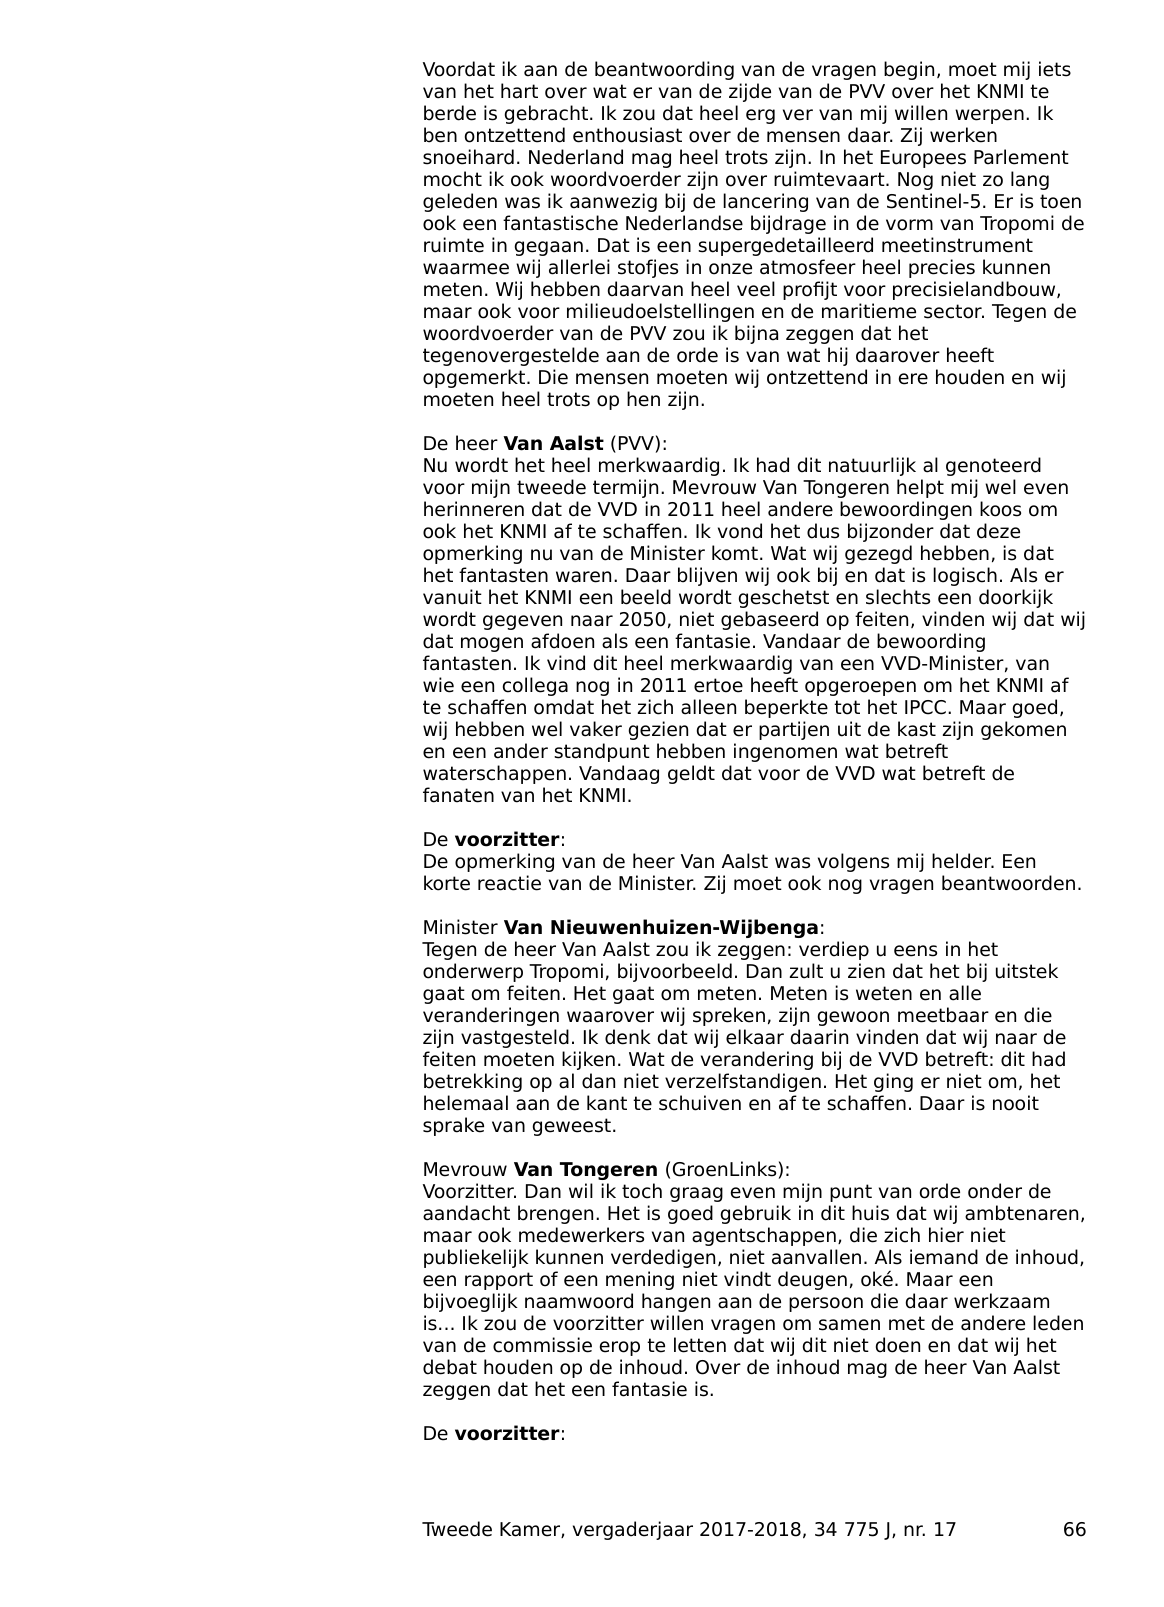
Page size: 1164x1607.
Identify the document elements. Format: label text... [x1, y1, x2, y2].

text Minister Van Nieuwenhuizen-Wijbenga: [422, 917, 1087, 939]
text Nu wordt het heel merkwaardig. Ik had dit natuurlijk al genoteerd voor mijn tweede termijn. Mevrouw Van Tongeren helpt mij wel even herinneren dat de VVD in 2011 heel andere bewoordingen koos om ook het KNMI af te schaffen. Ik vond het dus bijzonder dat deze opmerking nu van de Minister komt. Wat wij gezegd hebben, is dat het fantasten waren. Daar blijven wij ook bij en dat is logisch. Als er vanuit het KNMI een beeld wordt geschetst en slechts een doorkijk wordt gegeven naar 2050, niet gebaseerd op feiten, vinden wij dat wij dat mogen afdoen als een fantasie. Vandaar de bewoording fantasten. Ik vind dit heel merkwaardig van een VVD-Minister, van wie een collega nog in 2011 ertoe heeft opgeroepen om het KNMI af te schaffen omdat het zich alleen beperkte tot het IPCC. Maar goed, wij hebben wel vaker gezien dat er partijen uit de kast zijn gekomen en een ander standpunt hebben ingenomen wat betreft waterschappen. Vandaag geldt dat voor de VVD wat betreft de fanaten van het KNMI. [422, 455, 1087, 807]
text Voorzitter. Dan wil ik toch graag even mijn punt van orde onder de aandacht brengen. Het is goed gebruik in dit huis dat wij ambtenaren, maar ook medewerkers van agentschappen, die zich hier niet publiekelijk kunnen verdedigen, niet aanvallen. Als iemand de inhoud, een rapport of een mening niet vindt deugen, oké. Maar een bijvoeglijk naamwoord hangen aan de persoon die daar werkzaam is... Ik zou de voorzitter willen vragen om samen met de andere leden van de commissie erop te letten dat wij dit niet doen en dat wij het debat houden op de inhoud. Over de inhoud mag de heer Van Aalst zeggen dat het een fantasie is. [422, 1181, 1087, 1401]
text De voorzitter: [422, 1423, 1087, 1445]
text De opmerking van de heer Van Aalst was volgens mij helder. Een korte reactie van de Minister. Zij moet ook nog vragen beantwoorden. [422, 851, 1087, 895]
text Mevrouw Van Tongeren (GroenLinks): [422, 1159, 1087, 1181]
text Voordat ik aan de beantwoording van de vragen begin, moet mij iets van het hart over wat er van de zijde van de PVV over het KNMI te berde is gebracht. Ik zou dat heel erg ver van mij willen werpen. Ik ben ontzettend enthousiast over de mensen daar. Zij werken snoeihard. Nederland mag heel trots zijn. In het Europees Parlement mocht ik ook woordvoerder zijn over ruimtevaart. Nog niet zo lang geleden was ik aanwezig bij de lancering van de Sentinel-5. Er is toen ook een fantastische Nederlandse bijdrage in de vorm van Tropomi de ruimte in gegaan. Dat is een supergedetailleerd meetinstrument waarmee wij allerlei stofjes in onze atmosfeer heel precies kunnen meten. Wij hebben daarvan heel veel profijt voor precisielandbouw, maar ook voor milieudoelstellingen en de maritieme sector. Tegen de woordvoerder van de PVV zou ik bijna zeggen dat het tegenovergestelde aan de orde is van wat hij daarover heeft opgemerkt. Die mensen moeten wij ontzettend in ere houden en wij moeten heel trots op hen zijn. [422, 59, 1087, 411]
text Tegen de heer Van Aalst zou ik zeggen: verdiep u eens in het onderwerp Tropomi, bijvoorbeeld. Dan zult u zien dat het bij uitstek gaat om feiten. Het gaat om meten. Meten is weten en alle veranderingen waarover wij spreken, zijn gewoon meetbaar en die zijn vastgesteld. Ik denk dat wij elkaar daarin vinden dat wij naar de feiten moeten kijken. Wat de verandering bij de VVD betreft: dit had betrekking op al dan niet verzelfstandigen. Het ging er niet om, het helemaal aan de kant te schuiven en af te schaffen. Daar is nooit sprake van geweest. [422, 939, 1087, 1137]
text De voorzitter: [422, 829, 1087, 851]
text De heer Van Aalst (PVV): [422, 433, 1087, 455]
